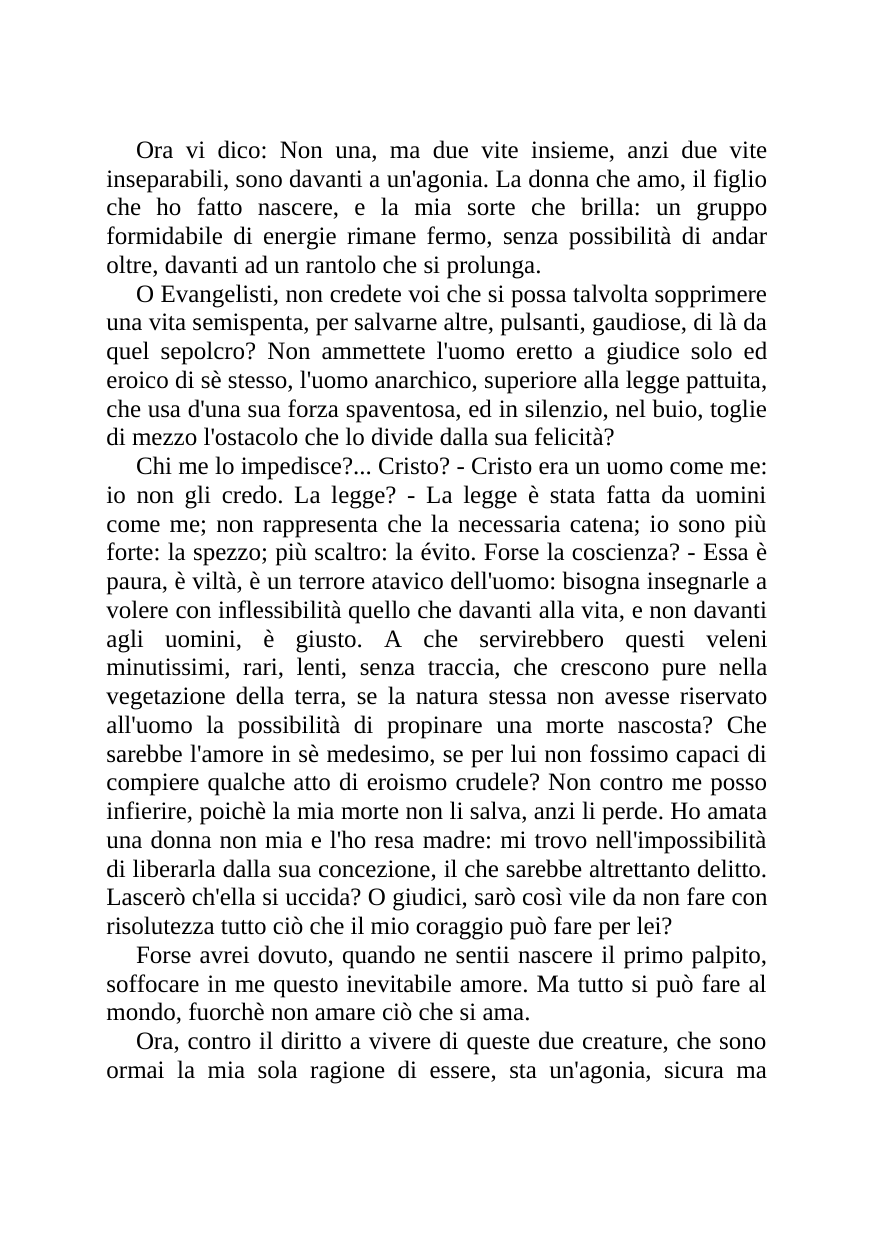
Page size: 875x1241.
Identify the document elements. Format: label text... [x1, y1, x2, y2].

text Forse avrei dovuto, quando ne sentii nascere il primo palpito, soffocare in me questo inevitabile amore. Ma tutto si può fare al mondo, fuorchè non amare ciò che si ama. [106, 940, 768, 1026]
text O Evangelisti, non credete voi che si possa talvolta sopprimere una vita semispenta, per salvarne altre, pulsanti, gaudiose, di là da quel sepolcro? Non ammettete l'uomo eretto a giudice solo ed eroico di sè stesso, l'uomo anarchico, superiore alla legge pattuita, che usa d'una sua forza spaventosa, ed in silenzio, nel buio, toglie di mezzo l'ostacolo che lo divide dalla sua felicità? [106, 279, 768, 451]
text Ora, contro il diritto a vivere di queste due creature, che sono ormai la mia sola ragione di essere, sta un'agonia, sicura ma [106, 1026, 768, 1084]
text Chi me lo impedisce?... Cristo? - Cristo era un uomo come me: io non gli credo. La legge? - La legge è stata fatta da uomini come me; non rappresenta che la necessaria catena; io sono più forte: la spezzo; più scaltro: la évito. Forse la coscienza? - Essa è paura, è viltà, è un terrore atavico dell'uomo: bisogna insegnarle a volere con inflessibilità quello che davanti alla vita, e non davanti agli uomini, è giusto. A che servirebbero questi veleni minutissimi, rari, lenti, senza traccia, che crescono pure nella vegetazione della terra, se la natura stessa non avesse riservato all'uomo la possibilità di propinare una morte nascosta? Che sarebbe l'amore in sè medesimo, se per lui non fossimo capaci di compiere qualche atto di eroismo crudele? Non contro me posso infierire, poichè la mia morte non li salva, anzi li perde. Ho amata una donna non mia e l'ho resa madre: mi trovo nell'impossibilità di liberarla dalla sua concezione, il che sarebbe altrettanto delitto. Lascerò ch'ella si uccida? O giudici, sarò così vile da non fare con risolutezza tutto ciò che il mio coraggio può fare per lei? [106, 451, 768, 940]
text Ora vi dico: Non una, ma due vite insieme, anzi due vite inseparabili, sono davanti a un'agonia. La donna che amo, il figlio che ho fatto nascere, e la mia sorte che brilla: un gruppo formidabile di energie rimane fermo, senza possibilità di andar oltre, davanti ad un rantolo che si prolunga. [106, 135, 768, 279]
